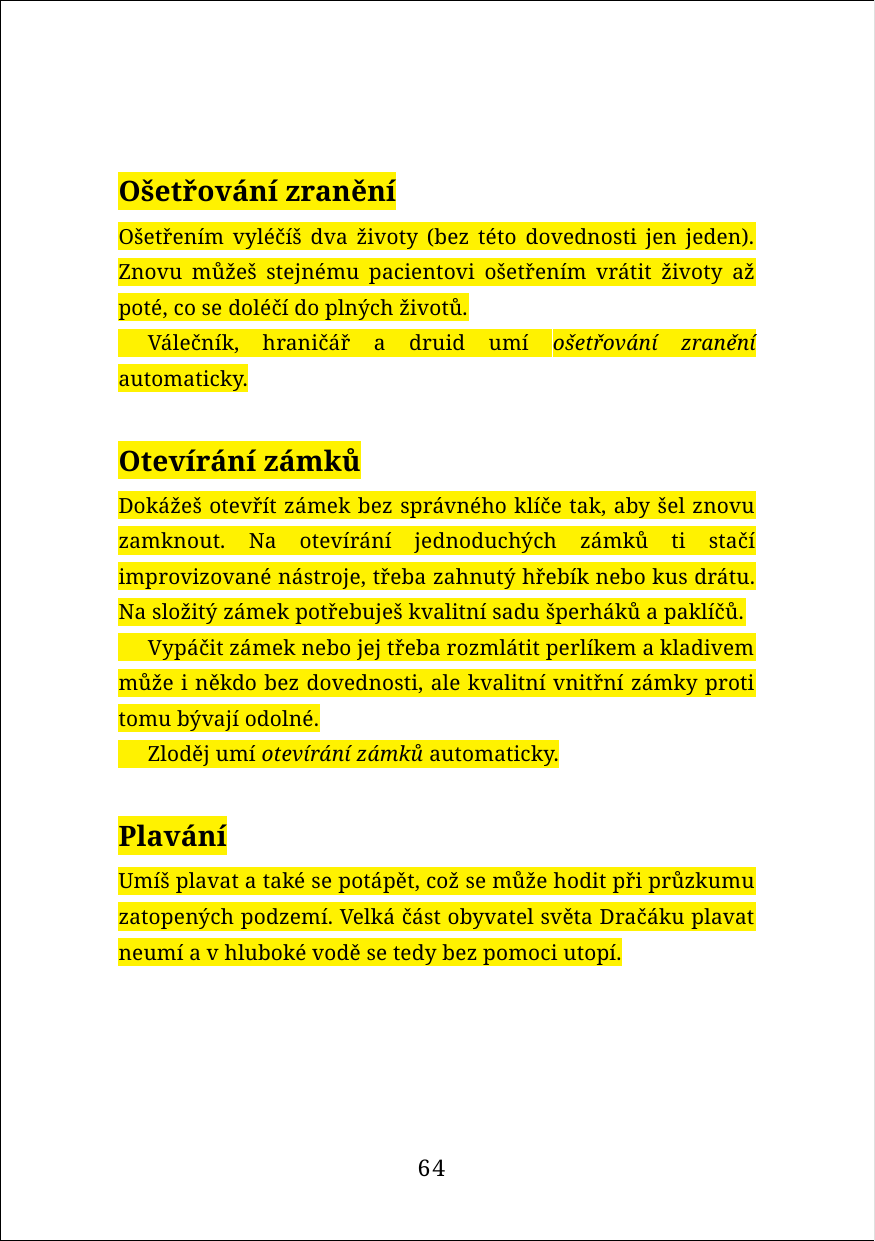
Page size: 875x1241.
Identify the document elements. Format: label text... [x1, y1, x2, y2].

subtitle Plavání [118, 816, 756, 855]
subtitle Otevírání zámků [118, 441, 756, 479]
subtitle Ošetřování zranění [118, 172, 756, 210]
text Umíš plavat a také se potápět, což se může hodit při průzkumu zatopených podzemí. Velká část obyvatel světa Dračáku plavat neumí a v hluboké vodě se tedy bez pomoci utopí. [118, 867, 756, 966]
text Ošetřením vyléčíš dva životy (bez této dovednosti jen jeden). Znovu můžeš stejnému pacientovi ošetřením vrátit životy až poté, co se doléčí do plných životů. Válečník, hraničář a druid umí ošetřování zranění automaticky. [118, 222, 756, 392]
text Dokážeš otevřít zámek bez správného klíče tak, aby šel znovu zamknout. Na otevírání jednoduchých zámků ti stačí improvizované nástroje, třeba zahnutý hřebík nebo kus drátu. Na složitý zámek potřebuješ kvalitní sadu šperháků a paklíčů. Vypáčit zámek nebo jej třeba rozmlátit perlíkem a kladivem může i někdo bez dovednosti, ale kvalitní vnitřní zámky proti tomu bývají odolné. Zloděj umí otevírání zámků automaticky. [118, 491, 756, 768]
